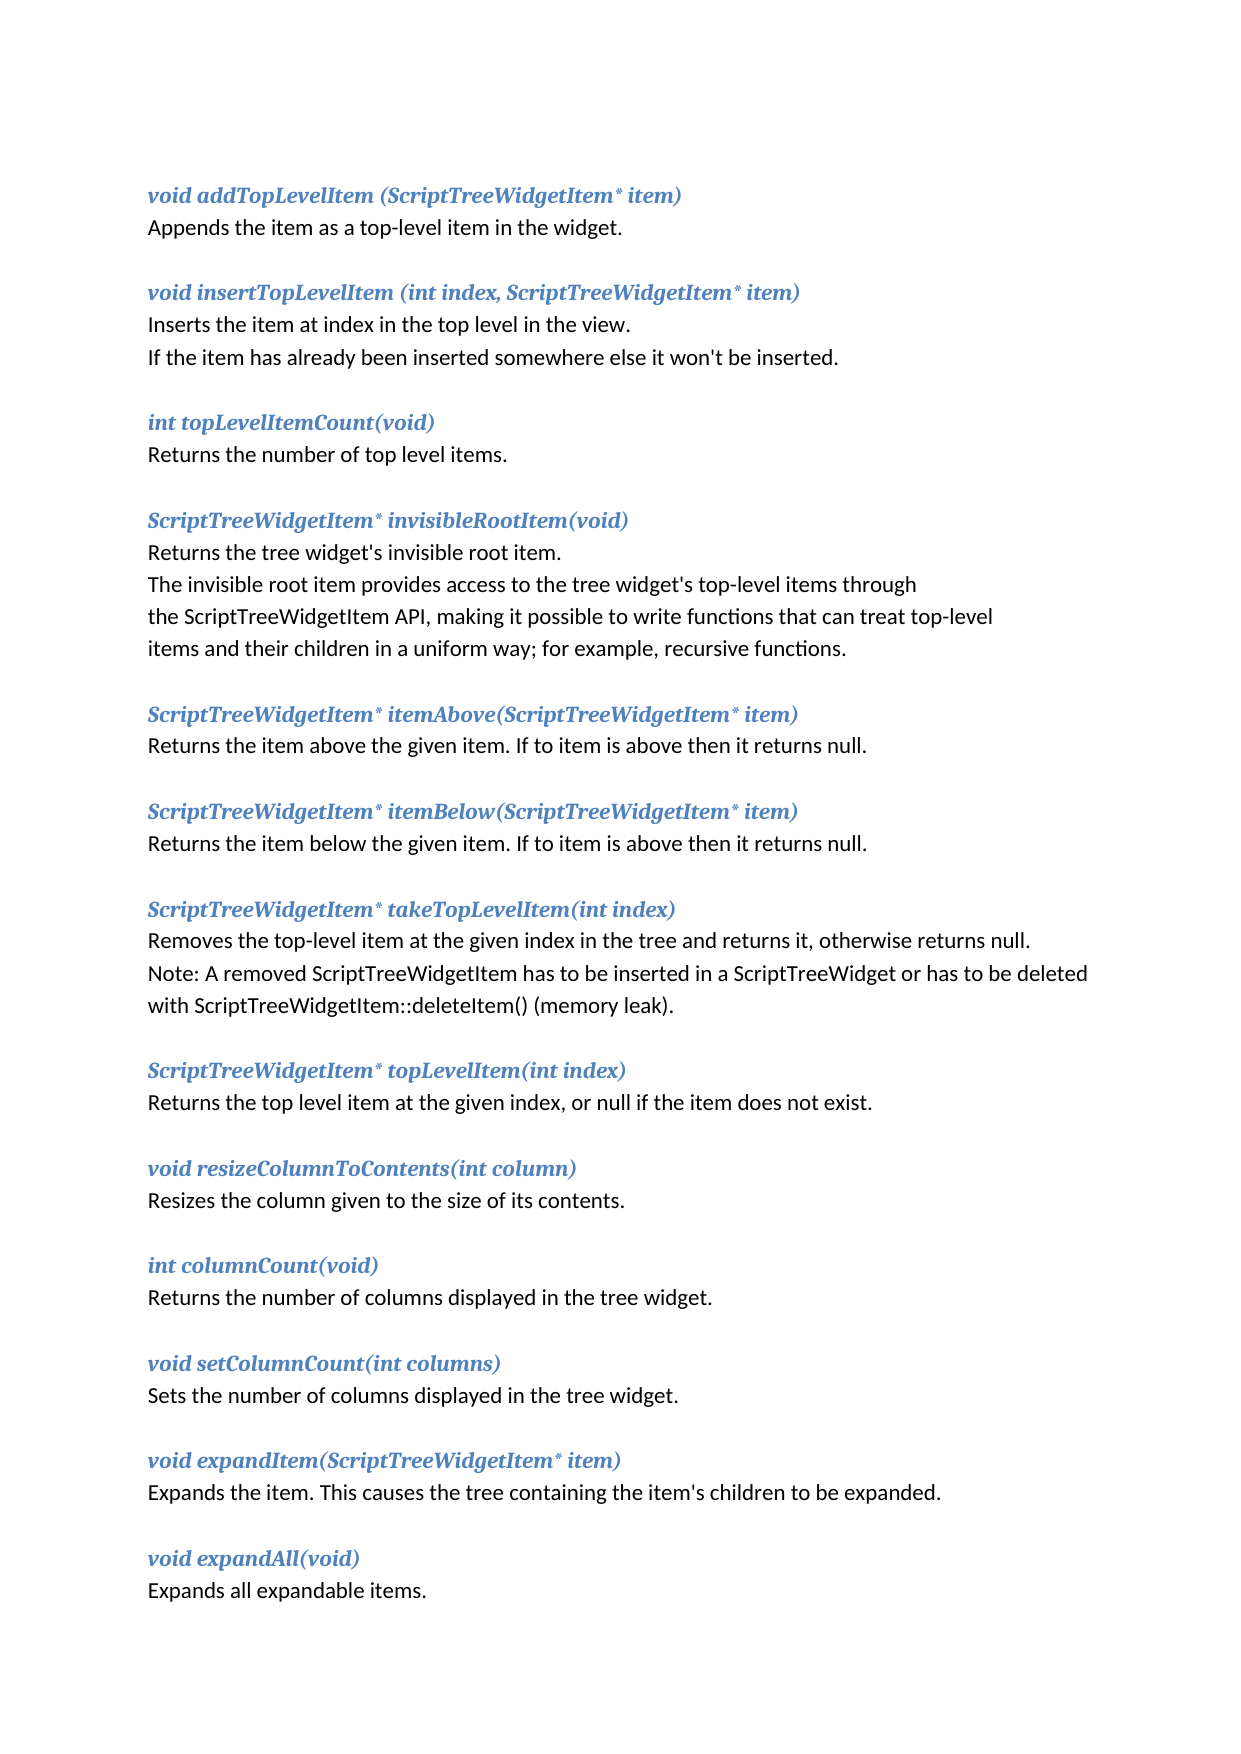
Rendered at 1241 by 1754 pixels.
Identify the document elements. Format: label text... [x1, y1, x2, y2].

text Removes the top-level item at the given index in the tree and returns it, otherwise returns null. [148, 927, 1093, 955]
text Note: A removed ScriptTreeWidgetItem has to be inserted in a ScriptTreeWidget or has to be deleted with ScriptTreeWidgetItem::deleteItem() (memory leak). [148, 959, 1093, 1019]
subtitle void expandItem(ScriptTreeWidgetItem* item) [148, 1448, 1093, 1475]
text Returns the top level item at the given index, or null if the item does not exist. [148, 1088, 1093, 1117]
text Expands the item. This causes the tree containing the item's children to be expanded. [148, 1478, 1093, 1507]
subtitle ScriptTreeWidgetItem* takeTopLevelItem(int index) [148, 896, 1093, 923]
text If the item has already been inserted somewhere else it won't be inserted. [148, 343, 1093, 371]
subtitle ScriptTreeWidgetItem* itemBelow(ScriptTreeWidgetItem* item) [148, 799, 1093, 825]
text The invisible root item provides access to the tree widget's top-level items through [148, 570, 1093, 598]
subtitle int columnCount(void) [148, 1253, 1093, 1280]
subtitle void insertTopLevelItem (int index, ScriptTreeWidgetItem* item) [148, 280, 1093, 307]
subtitle void setColumnCount(int columns) [148, 1351, 1093, 1377]
subtitle int topLevelItemCount(void) [148, 410, 1093, 436]
text Expands all expandable items. [148, 1576, 1093, 1604]
subtitle void addTopLevelItem (ScriptTreeWidgetItem* item) [148, 183, 1093, 209]
text Returns the tree widget's invisible root item. [148, 538, 1093, 566]
subtitle ScriptTreeWidgetItem* topLevelItem(int index) [148, 1058, 1093, 1085]
text Returns the number of columns displayed in the tree widget. [148, 1283, 1093, 1312]
subtitle ScriptTreeWidgetItem* itemAbove(ScriptTreeWidgetItem* item) [148, 701, 1093, 728]
subtitle void expandAll(void) [148, 1546, 1093, 1572]
text Sets the number of columns displayed in the tree widget. [148, 1381, 1093, 1409]
subtitle ScriptTreeWidgetItem* invisibleRootItem(void) [148, 507, 1093, 534]
text Resizes the column given to the size of its contents. [148, 1186, 1093, 1214]
subtitle void resizeColumnToContents(int column) [148, 1156, 1093, 1182]
text Returns the item below the given item. If to item is above then it returns null. [148, 829, 1093, 857]
text Inserts the item at index in the top level in the view. [148, 310, 1093, 338]
text items and their children in a uniform way; for example, recursive functions. [148, 634, 1093, 662]
text Appends the item as a top-level item in the widget. [148, 213, 1093, 241]
text Returns the item above the given item. If to item is above then it returns null. [148, 732, 1093, 760]
text Returns the number of top level items. [148, 440, 1093, 468]
text the ScriptTreeWidgetItem API, making it possible to write functions that can treat top-level [148, 602, 1093, 630]
